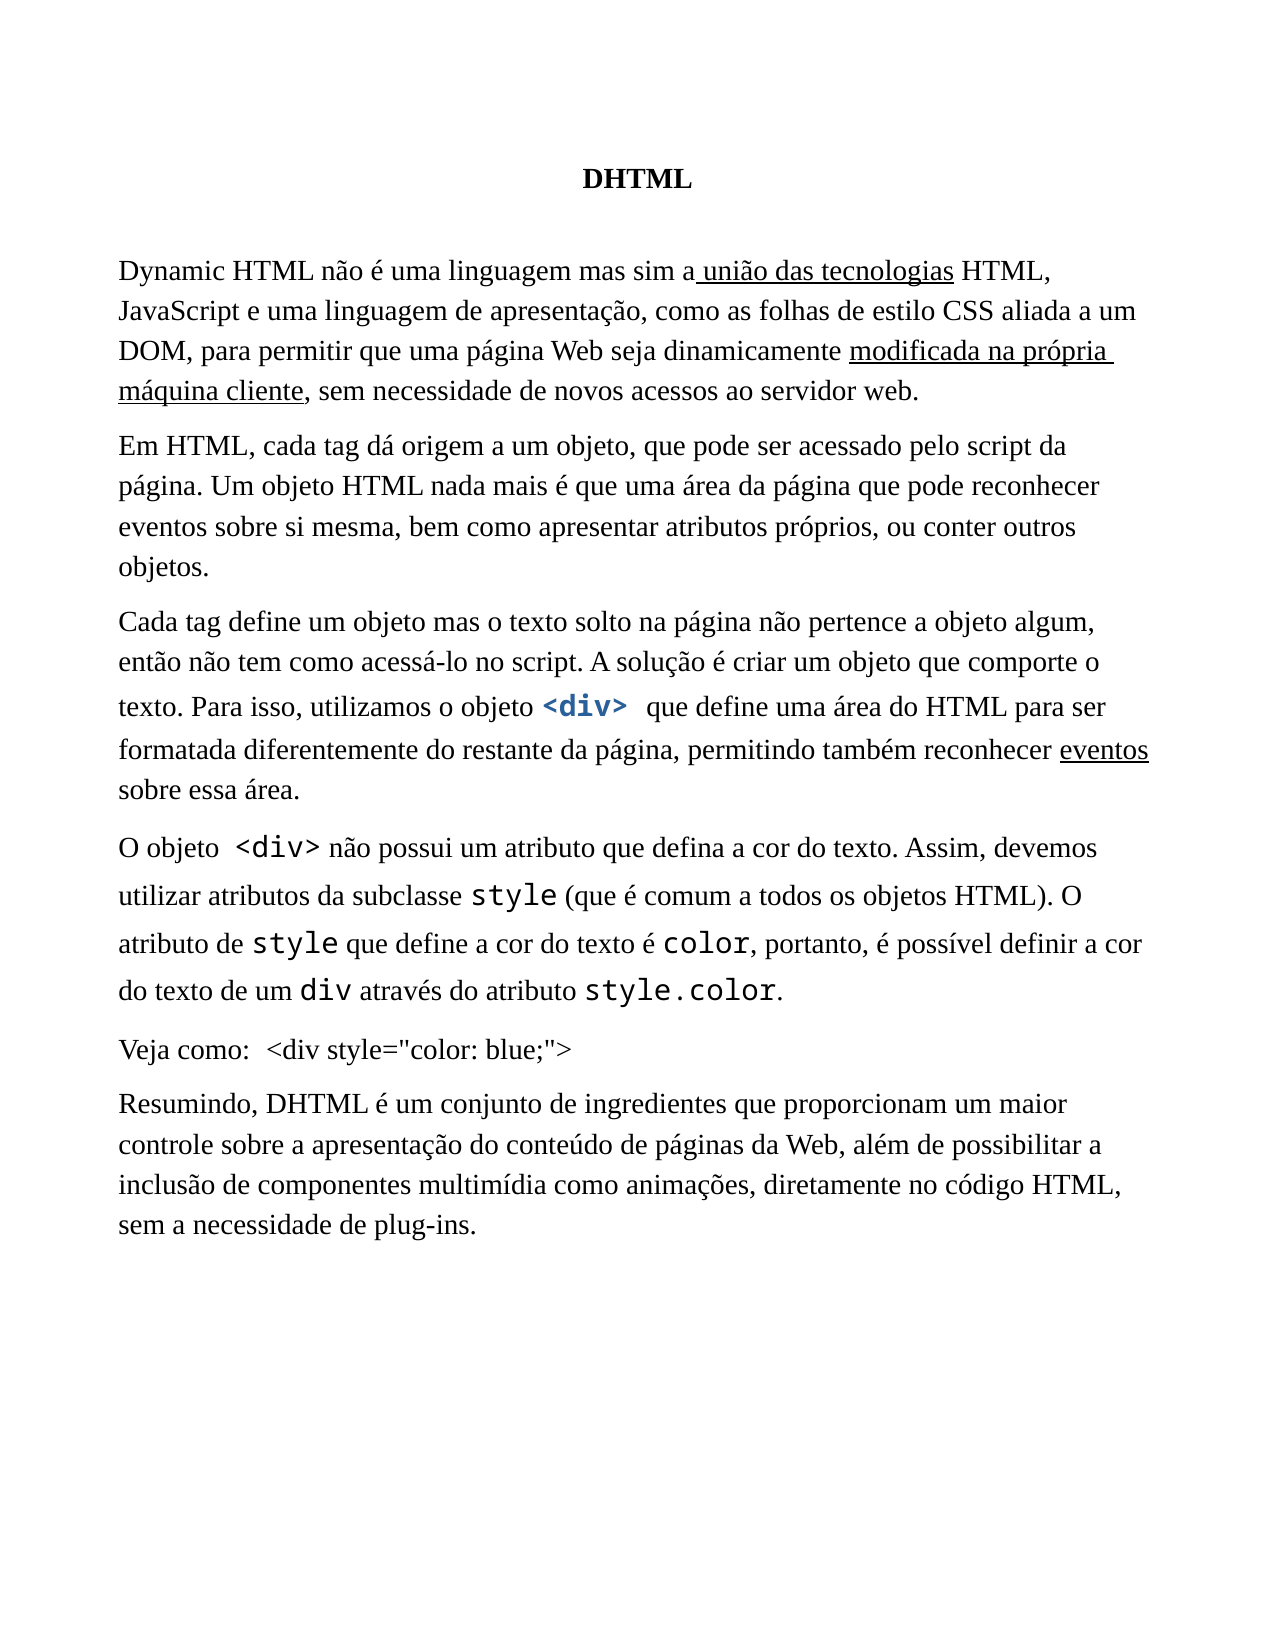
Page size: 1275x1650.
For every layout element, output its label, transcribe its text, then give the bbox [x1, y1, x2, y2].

text Veja como: <div style="color: blue;"> [118, 1032, 1157, 1065]
text Em HTML, cada tag dá origem a um objeto, que pode ser acessado pelo script da página. Um objeto HTML nada mais é que uma área da página que pode reconhecer eventos sobre si mesma, bem como apresentar atributos próprios, ou conter outros objetos. [118, 428, 1157, 582]
text DHTML [118, 161, 1157, 195]
text Cada tag define um objeto mas o texto solto na página não pertence a objeto algum, então não tem como acessá-lo no script. A solução é criar um objeto que comporte o texto. Para isso, utilizamos o objeto <div> que define uma área do HTML para ser formatada diferentemente do restante da página, permitindo também reconhecer eventos sobre essa área. [118, 604, 1157, 806]
text O objeto <div> não possui um atributo que defina a cor do texto. Assim, devemos utilizar atributos da subclasse style (que é comum a todos os objetos HTML). O atributo de style que define a cor do texto é color, portanto, é possível definir a cor do texto de um div através do atributo style.color. [118, 827, 1157, 1009]
text Dynamic HTML não é uma linguagem mas sim a união das tecnologias HTML, JavaScript e uma linguagem de apresentação, como as folhas de estilo CSS aliada a um DOM, para permitir que uma página Web seja dinamicamente modificada na própria máquina cliente, sem necessidade de novos acessos ao servidor web. [118, 253, 1157, 407]
text Resumindo, DHTML é um conjunto de ingredientes que proporcionam um maior controle sobre a apresentação do conteúdo de páginas da Web, além de possibilitar a inclusão de componentes multimídia como animações, diretamente no código HTML, sem a necessidade de plug-ins. [118, 1087, 1157, 1241]
